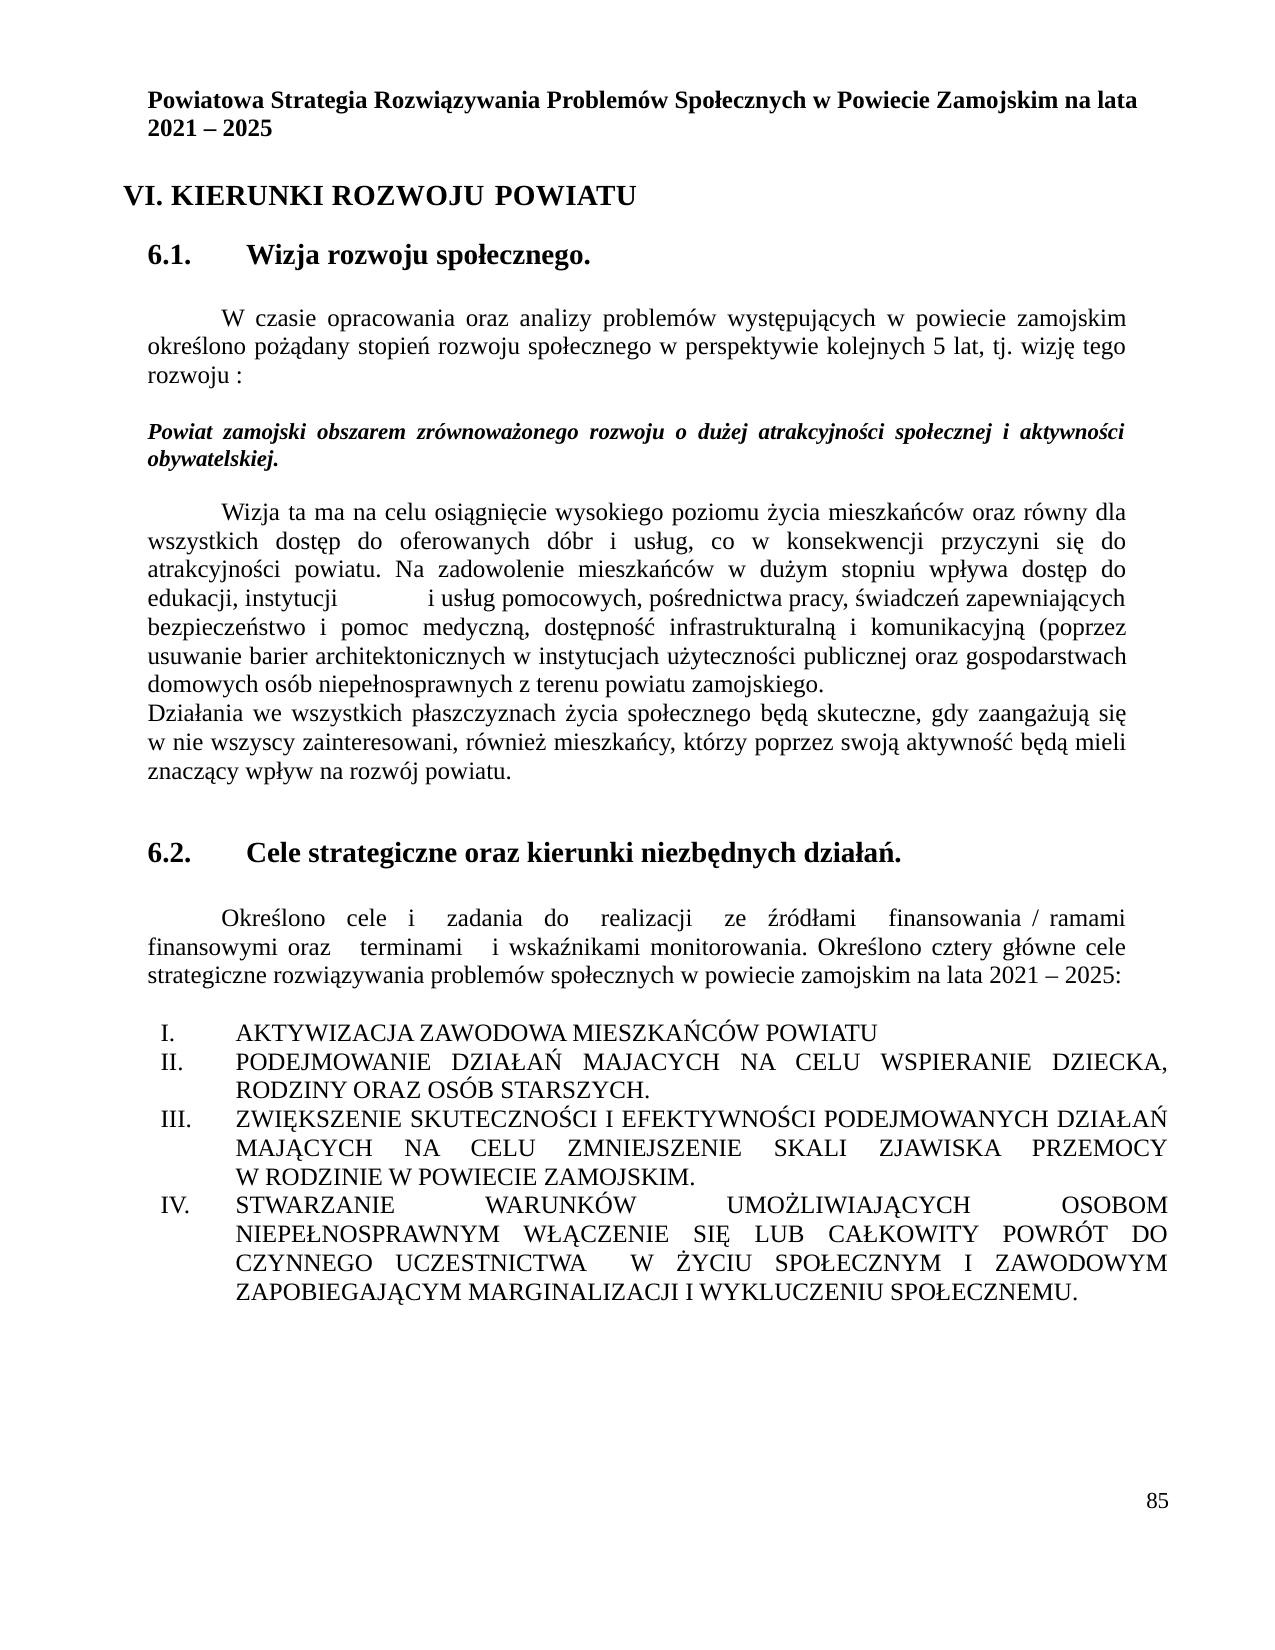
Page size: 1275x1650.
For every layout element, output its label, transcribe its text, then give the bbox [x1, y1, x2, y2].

list ZWIĘKSZENIE SKUTECZNOŚCI I EFEKTYWNOŚCI PODEJMOWANYCH DZIAŁAŃ MAJĄCYCH NA CELU ZMNIEJSZENIE SKALI ZJAWISKA PRZEMOCY W RODZINIE W POWIECIE ZAMOJSKIM. [160, 1104, 1169, 1191]
list STWARZANIE WARUNKÓW UMOŻLIWIAJĄCYCH OSOBOM NIEPEŁNOSPRAWNYM WŁĄCZENIE SIĘ LUB CAŁKOWITY POWRÓT DO CZYNNEGO UCZESTNICTWA W ŻYCIU SPOŁECZNYM I ZAWODOWYM ZAPOBIEGAJĄCYM MARGINALIZACJI I WYKLUCZENIU SPOŁECZNEMU. [160, 1191, 1169, 1306]
text Działania we wszystkich płaszczyznach życia społecznego będą skuteczne, gdy zaangażują się w nie wszyscy zainteresowani, również mieszkańcy, którzy poprzez swoją aktywność będą mieli znaczący wpływ na rozwój powiatu. [147, 698, 1127, 784]
subtitle VI. KIERUNKI ROZWOJU POWIATU [123, 178, 1169, 211]
text 6.2. Cele strategiczne oraz kierunki niezbędnych działań. [147, 835, 1169, 868]
text 6.1. Wizja rozwoju społecznego. [147, 237, 1169, 271]
text Wizja ta ma na celu osiągnięcie wysokiego poziomu życia mieszkańców oraz równy dla wszystkich dostęp do oferowanych dóbr i usług, co w konsekwencji przyczyni się do atrakcyjności powiatu. Na zadowolenie mieszkańców w dużym stopniu wpływa dostęp do edukacji, instytucji i usług pomocowych, pośrednictwa pracy, świadczeń zapewniających bezpieczeństwo i pomoc medyczną, dostępność infrastrukturalną i komunikacyjną (poprzez usuwanie barier architektonicznych w instytucjach użyteczności publicznej oraz gospodarstwach domowych osób niepełnosprawnych z terenu powiatu zamojskiego. [147, 497, 1127, 698]
list PODEJMOWANIE DZIAŁAŃ MAJACYCH NA CELU WSPIERANIE DZIECKA, RODZINY ORAZ OSÓB STARSZYCH. [160, 1047, 1169, 1104]
text Powiat zamojski obszarem zrównoważonego rozwoju o dużej atrakcyjności społecznej i aktywności obywatelskiej. [147, 418, 1128, 471]
list AKTYWIZACJA ZAWODOWA MIESZKAŃCÓW POWIATU [160, 1018, 1169, 1047]
text W czasie opracowania oraz analizy problemów występujących w powiecie zamojskim określono pożądany stopień rozwoju społecznego w perspektywie kolejnych 5 lat, tj. wizję tego rozwoju : [147, 303, 1128, 389]
text Określono cele i zadania do realizacji ze źródłami finansowania / ramami finansowymi oraz terminami i wskaźnikami monitorowania. Określono cztery główne cele strategiczne rozwiązywania problemów społecznych w powiecie zamojskim na lata 2021 – 2025: [147, 903, 1127, 989]
